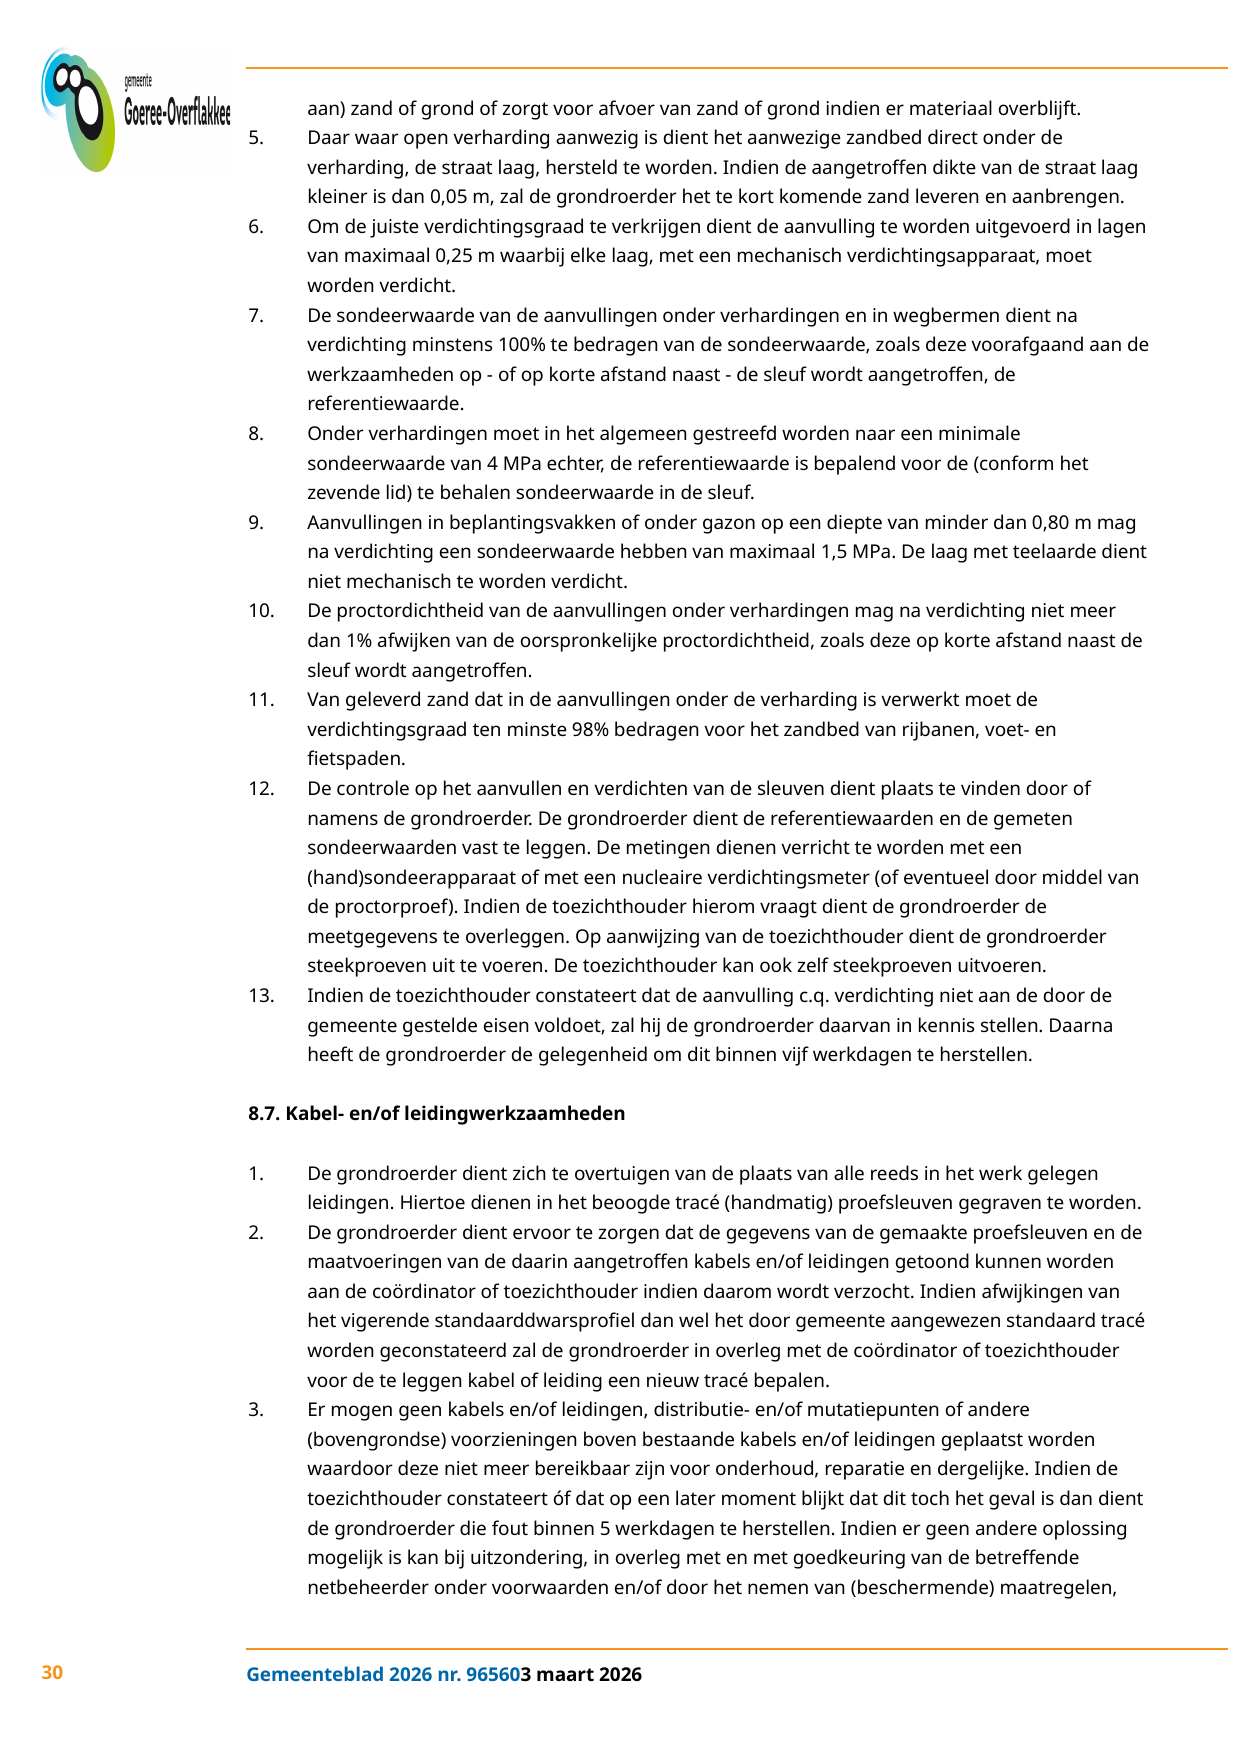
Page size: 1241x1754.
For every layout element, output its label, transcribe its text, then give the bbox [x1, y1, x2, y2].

text 8.7. Kabel- en/of leidingwerkzaamheden [248, 1101, 1152, 1126]
list aan) zand of grond of zorgt voor afvoer van zand of grond indien er materiaal overblijft. [248, 95, 1152, 121]
list De sondeerwaarde van de aanvullingen onder verhardingen en in wegbermen dient na verdichting minstens 100% te bedragen van de sondeerwaarde, zoals deze voorafgaand aan de werkzaamheden op - of op korte afstand naast - de sleuf wordt aangetroffen, de referentiewaarde. [248, 302, 1152, 416]
list Indien de toezichthouder constateert dat de aanvulling c.q. verdichting niet aan de door de gemeente gestelde eisen voldoet, zal hij de grondroerder daarvan in kennis stellen. Daarna heeft de grondroerder de gelegenheid om dit binnen vijf werkdagen te herstellen. [248, 982, 1152, 1067]
list Daar waar open verharding aanwezig is dient het aanwezige zandbed direct onder de verharding, de straat laag, hersteld te worden. Indien de aangetroffen dikte van de straat laag kleiner is dan 0,05 m, zal de grondroerder het te kort komende zand leveren en aanbrengen. [248, 124, 1152, 209]
list De grondroerder dient ervoor te zorgen dat de gegevens van de gemaakte proefsleuven en de maatvoeringen van de daarin aangetroffen kabels en/of leidingen getoond kunnen worden aan de coördinator of toezichthouder indien daarom wordt verzocht. Indien afwijkingen van het vigerende standaarddwarsprofiel dan wel het door gemeente aangewezen standaard tracé worden geconstateerd zal de grondroerder in overleg met de coördinator of toezichthouder voor de te leggen kabel of leiding een nieuw tracé bepalen. [248, 1219, 1152, 1393]
list Om de juiste verdichtingsgraad te verkrijgen dient de aanvulling te worden uitgevoerd in lagen van maximaal 0,25 m waarbij elke laag, met een mechanisch verdichtingsapparaat, moet worden verdicht. [248, 213, 1152, 298]
list Van geleverd zand dat in de aanvullingen onder de verharding is verwerkt moet de verdichtingsgraad ten minste 98% bedragen voor het zandbed van rijbanen, voet- en fietspaden. [248, 686, 1152, 771]
list Onder verhardingen moet in het algemeen gestreefd worden naar een minimale sondeerwaarde van 4 MPa echter, de referentiewaarde is bepalend voor de (conform het zevende lid) te behalen sondeerwaarde in de sleuf. [248, 420, 1152, 505]
list De proctordichtheid van de aanvullingen onder verhardingen mag na verdichting niet meer dan 1% afwijken van de oorspronkelijke proctordichtheid, zoals deze op korte afstand naast de sleuf wordt aangetroffen. [248, 598, 1152, 683]
picture [41, 47, 231, 172]
list De grondroerder dient zich te overtuigen van de plaats van alle reeds in het werk gelegen leidingen. Hiertoe dienen in het beoogde tracé (handmatig) proefsleuven gegraven te worden. [248, 1160, 1152, 1215]
list De controle op het aanvullen en verdichten van de sleuven dient plaats te vinden door of namens de grondroerder. De grondroerder dient de referentiewaarden en de gemeten sondeerwaarden vast te leggen. De metingen dienen verricht te worden met een (hand)sondeerapparaat of met een nucleaire verdichtingsmeter (of eventueel door middel van de proctorproef). Indien de toezichthouder hierom vraagt dient de grondroerder de meetgegevens te overleggen. Op aanwijzing van de toezichthouder dient de grondroerder steekproeven uit te voeren. De toezichthouder kan ook zelf steekproeven uitvoeren. [248, 775, 1152, 978]
list Er mogen geen kabels en/of leidingen, distributie- en/of mutatiepunten of andere (bovengrondse) voorzieningen boven bestaande kabels en/of leidingen geplaatst worden waardoor deze niet meer bereikbaar zijn voor onderhoud, reparatie en dergelijke. Indien de toezichthouder constateert óf dat op een later moment blijkt dat dit toch het geval is dan dient de grondroerder die fout binnen 5 werkdagen te herstellen. Indien er geen andere oplossing mogelijk is kan bij uitzondering, in overleg met en met goedkeuring van de betreffende netbeheerder onder voorwaarden en/of door het nemen van (beschermende) maatregelen, [248, 1396, 1152, 1600]
list Aanvullingen in beplantingsvakken of onder gazon op een diepte van minder dan 0,80 m mag na verdichting een sondeerwaarde hebben van maximaal 1,5 MPa. De laag met teelaarde dient niet mechanisch te worden verdicht. [248, 509, 1152, 594]
